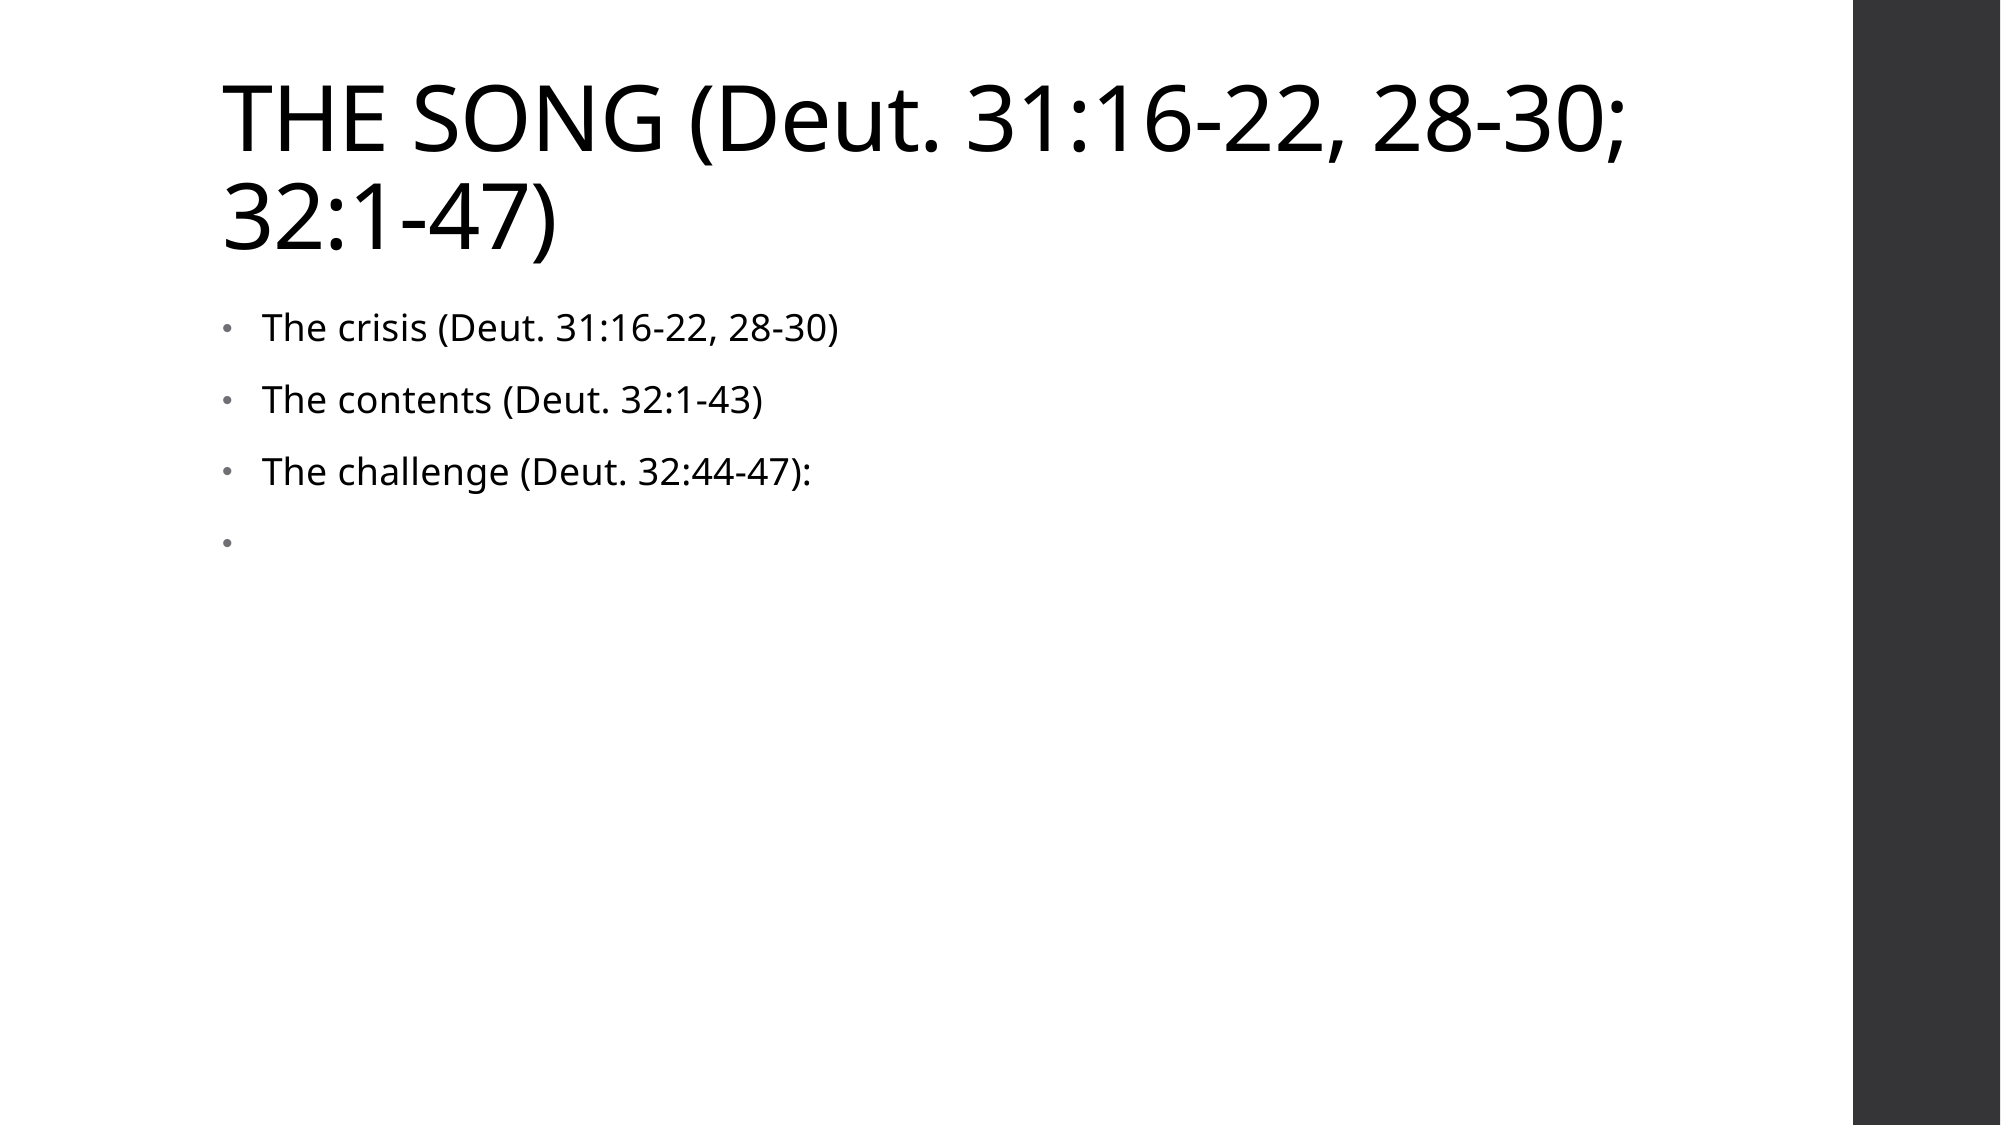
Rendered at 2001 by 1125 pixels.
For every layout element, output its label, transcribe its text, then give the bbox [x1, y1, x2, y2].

list The crisis (Deut. 31:16-22, 28-30) The contents (Deut. 32:1-43) The challenge (Deut. 32:44-47): [206, 299, 1617, 1014]
title THE SONG (Deut. 31:16-22, 28-30; 32:1-47) [206, 60, 1797, 278]
